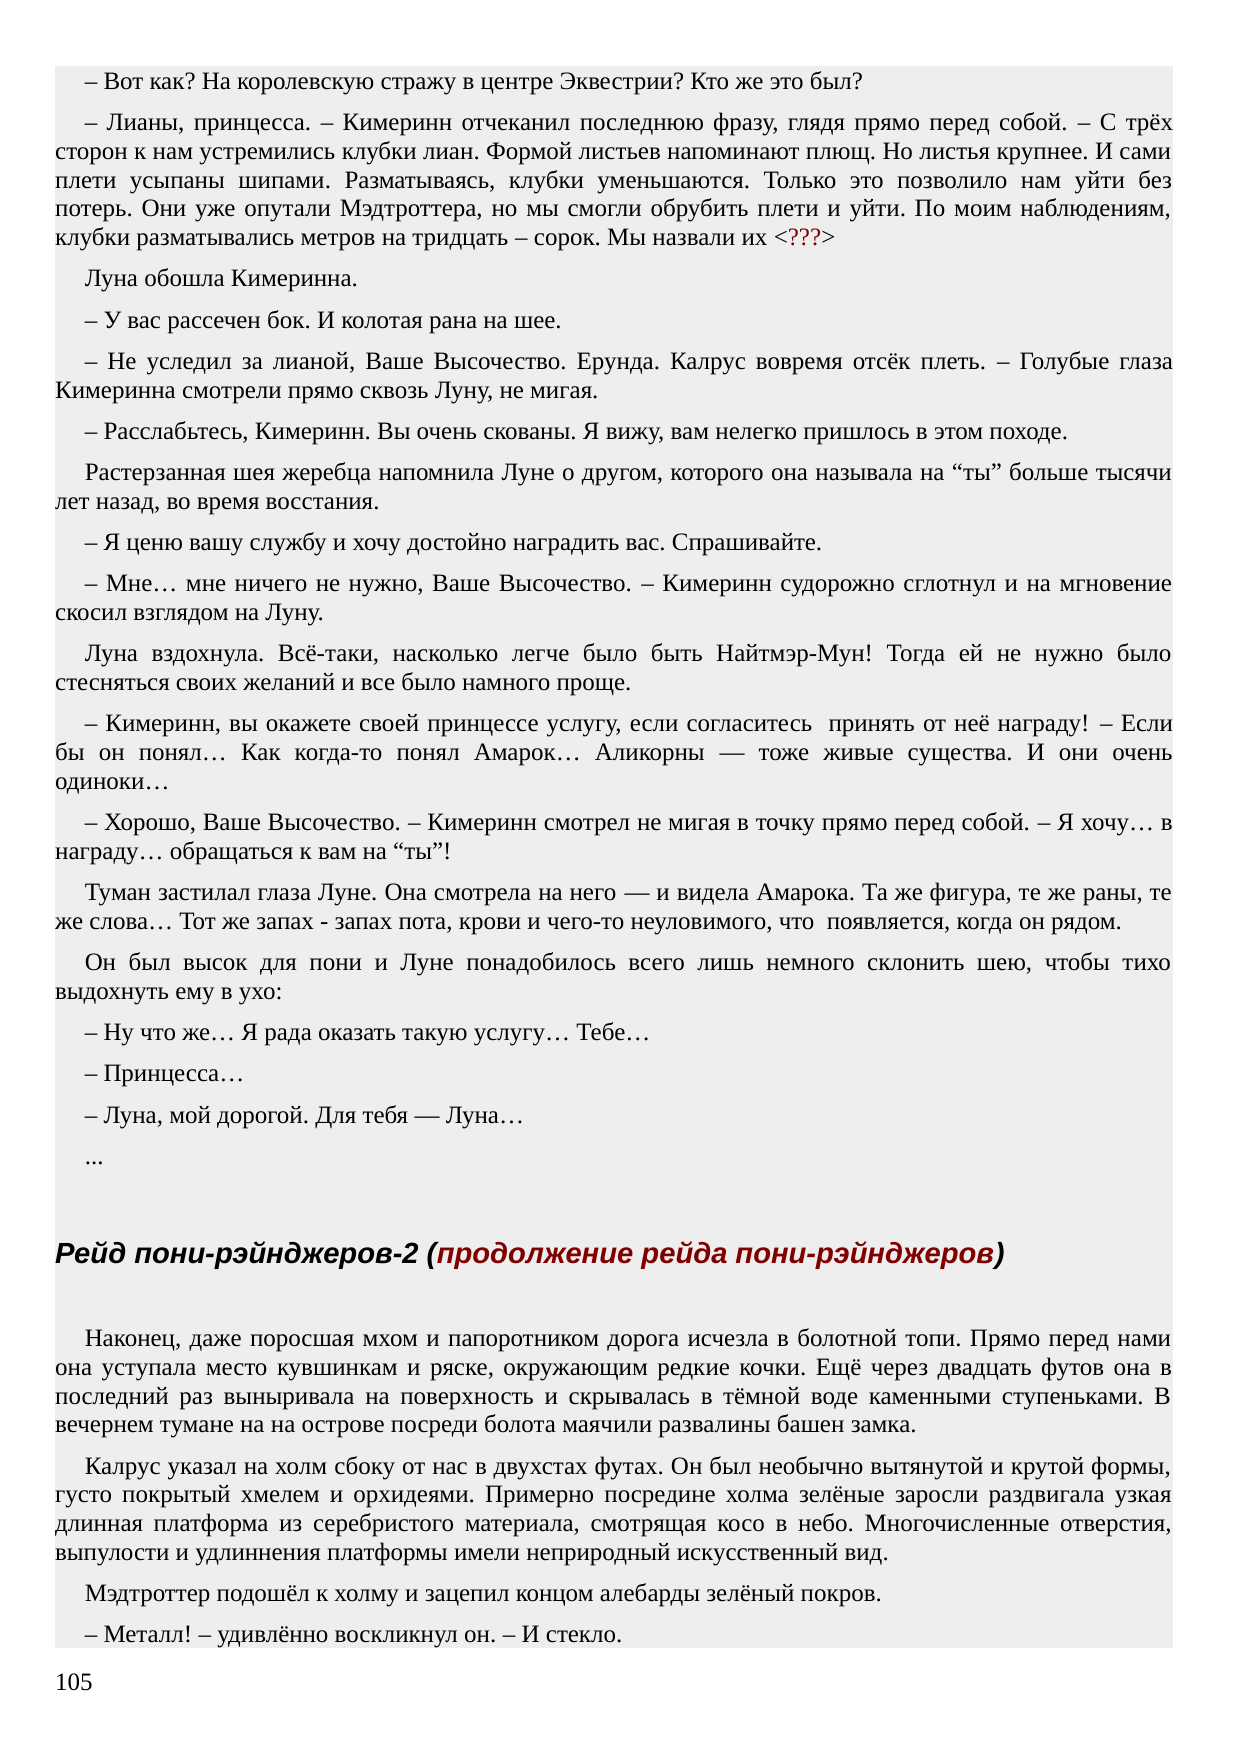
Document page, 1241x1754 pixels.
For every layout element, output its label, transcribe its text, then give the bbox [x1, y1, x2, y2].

text – Принцесса… [55, 1058, 1173, 1087]
text – Не уследил за лианой, Ваше Высочество. Ерунда. Калрус вовремя отсёк плеть. – Голубые глаза Кимеринна смотрели прямо сквозь Луну, не мигая. [55, 346, 1173, 403]
text – Ну что же… Я рада оказать такую услугу… Тебе… [55, 1017, 1173, 1046]
text – У вас рассечен бок. И колотая рана на шее. [55, 305, 1173, 333]
text Туман застилал глаза Луне. Она смотрела на него — и видела Амарока. Та же фигура, те же раны, те же слова… Тот же запах - запах пота, крови и чего-то неуловимого, что появляется, когда он рядом. [55, 877, 1173, 935]
text – Я ценю вашу службу и хочу достойно наградить вас. Спрашивайте. [55, 527, 1173, 556]
text Луна вздохнула. Всё-таки, насколько легче было быть Найтмэр-Мун! Тогда ей не нужно было стесняться своих желаний и все было намного проще. [55, 638, 1173, 696]
text – Мне… мне ничего не нужно, Ваше Высочество. – Кимеринн судорожно сглотнул и на мгновение скосил взглядом на Луну. [55, 568, 1173, 626]
text Мэдтроттер подошёл к холму и зацепил концом алебарды зелёный покров. [55, 1578, 1173, 1607]
text – Металл! – удивлённо воскликнул он. – И стекло. [55, 1619, 1173, 1648]
text – Хорошо, Ваше Высочество. – Кимеринн смотрел не мигая в точку прямо перед собой. – Я хочу… в награду… обращаться к вам на “ты”! [55, 807, 1173, 865]
text Наконец, даже поросшая мхом и папоротником дорога исчезла в болотной топи. Прямо перед нами она уступала место кувшинкам и ряске, окружающим редкие кочки. Ещё через двадцать футов она в последний раз выныривала на поверхность и скрывалась в тёмной воде каменными ступеньками. В вечернем тумане на на острове посреди болота маячили развалины башен замка. [55, 1323, 1173, 1438]
text – Кимеринн, вы окажете своей принцессе услугу, если согласитесь принять от неё награду! – Если бы он понял… Как когда-то понял Амарок… Аликорны — тоже живые существа. И они очень одиноки… [55, 708, 1173, 795]
text Растерзанная шея жеребца напомнила Луне о другом, которого она называла на “ты” больше тысячи лет назад, во время восстания. [55, 457, 1173, 515]
text – Вот как? На королевскую стражу в центре Эквестрии? Кто же это был? [55, 66, 1173, 95]
text – Луна, мой дорогой. Для тебя — Луна… [55, 1100, 1173, 1128]
text Он был высок для пони и Луне понадобилось всего лишь немного склонить шею, чтобы тихо выдохнуть ему в ухо: [55, 947, 1173, 1005]
text ... [55, 1141, 1173, 1170]
text – Лианы, принцесса. – Кимеринн отчеканил последнюю фразу, глядя прямо перед собой. – С трёх сторон к нам устремились клубки лиан. Формой листьев напоминают плющ. Но листья крупнее. И сами плети усыпаны шипами. Разматываясь, клубки уменьшаются. Только это позволило нам уйти без потерь. Они уже опутали Мэдтроттера, но мы смогли обрубить плети и уйти. По моим наблюдениям, клубки разматывались метров на тридцать – сорок. Мы назвали их <???> [55, 107, 1173, 251]
subtitle Рейд пони-рэйнджеров-2 (продолжение рейда пони-рэйнджеров) [55, 1236, 1173, 1269]
text Калрус указал на холм сбоку от нас в двухстах футах. Он был необычно вытянутой и крутой формы, густо покрытый хмелем и орхидеями. Примерно посредине холма зелёные заросли раздвигала узкая длинная платформа из серебристого материала, смотрящая косо в небо. Многочисленные отверстия, выпулости и удлиннения платформы имели неприродный искусственный вид. [55, 1451, 1173, 1566]
text Луна обошла Кимеринна. [55, 263, 1173, 292]
text – Расслабьтесь, Кимеринн. Вы очень скованы. Я вижу, вам нелегко пришлось в этом походе. [55, 416, 1173, 445]
